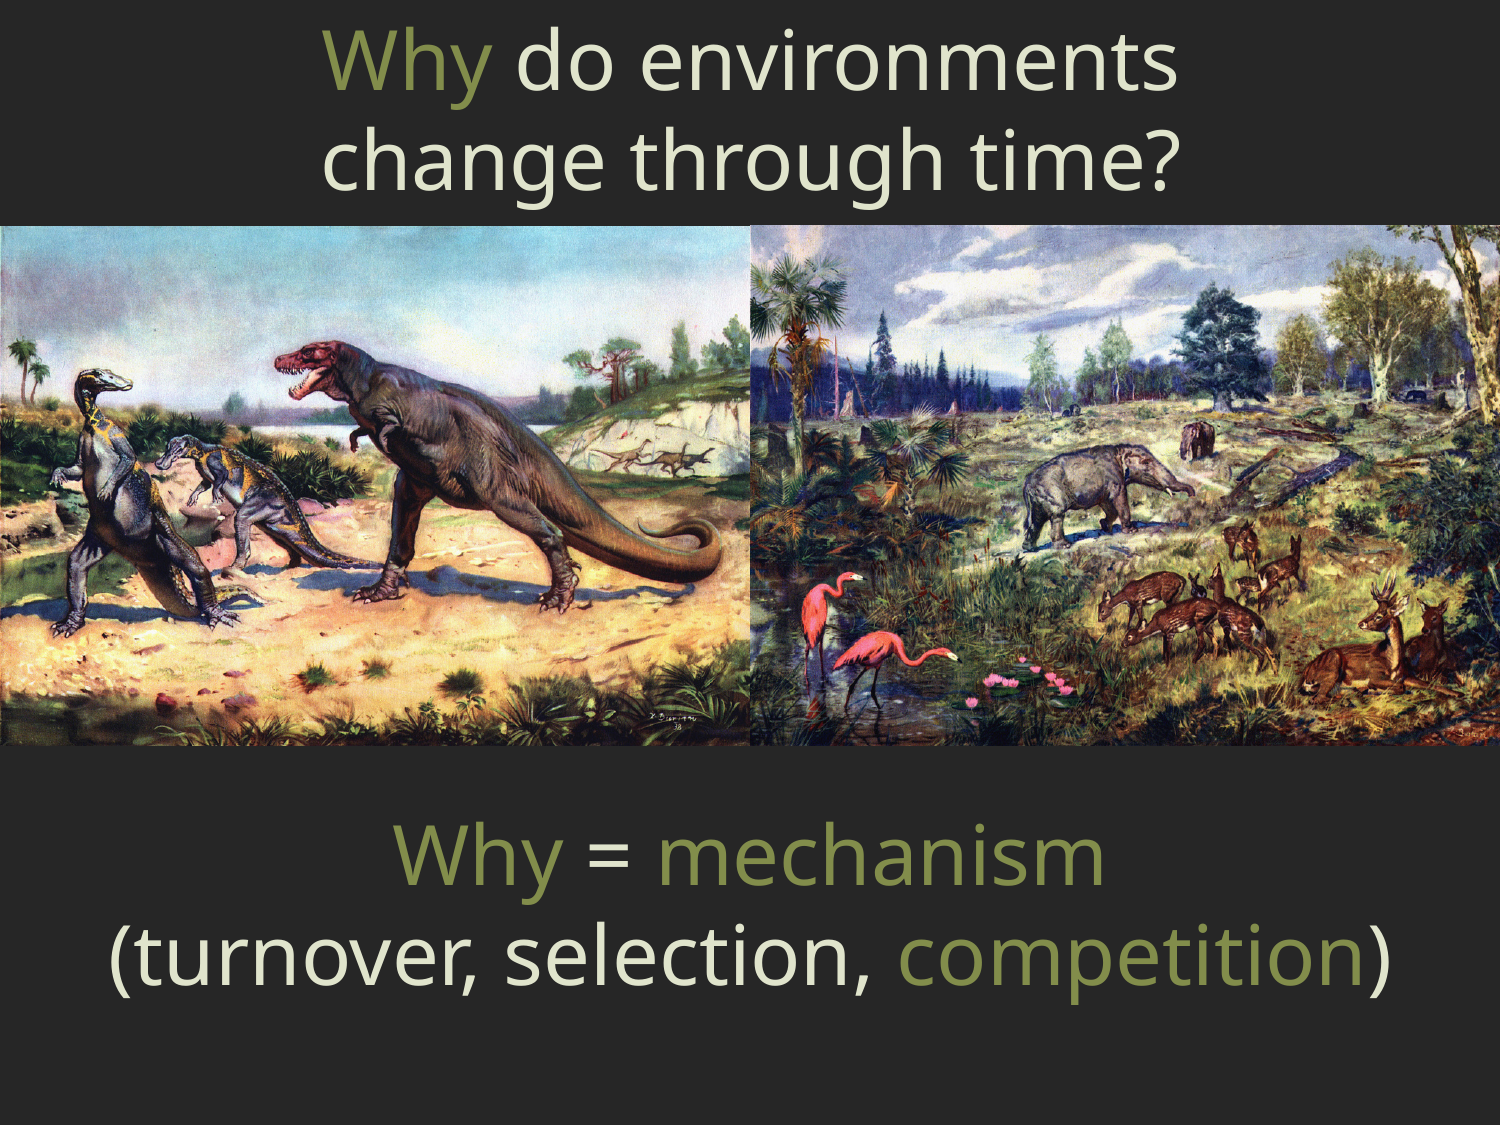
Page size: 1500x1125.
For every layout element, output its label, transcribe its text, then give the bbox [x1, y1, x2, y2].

text_box Why do environments change through time? [305, 0, 1198, 215]
text_box Why = mechanism (turnover, selection, competition) [93, 795, 1408, 1010]
picture [0, 225, 1500, 746]
